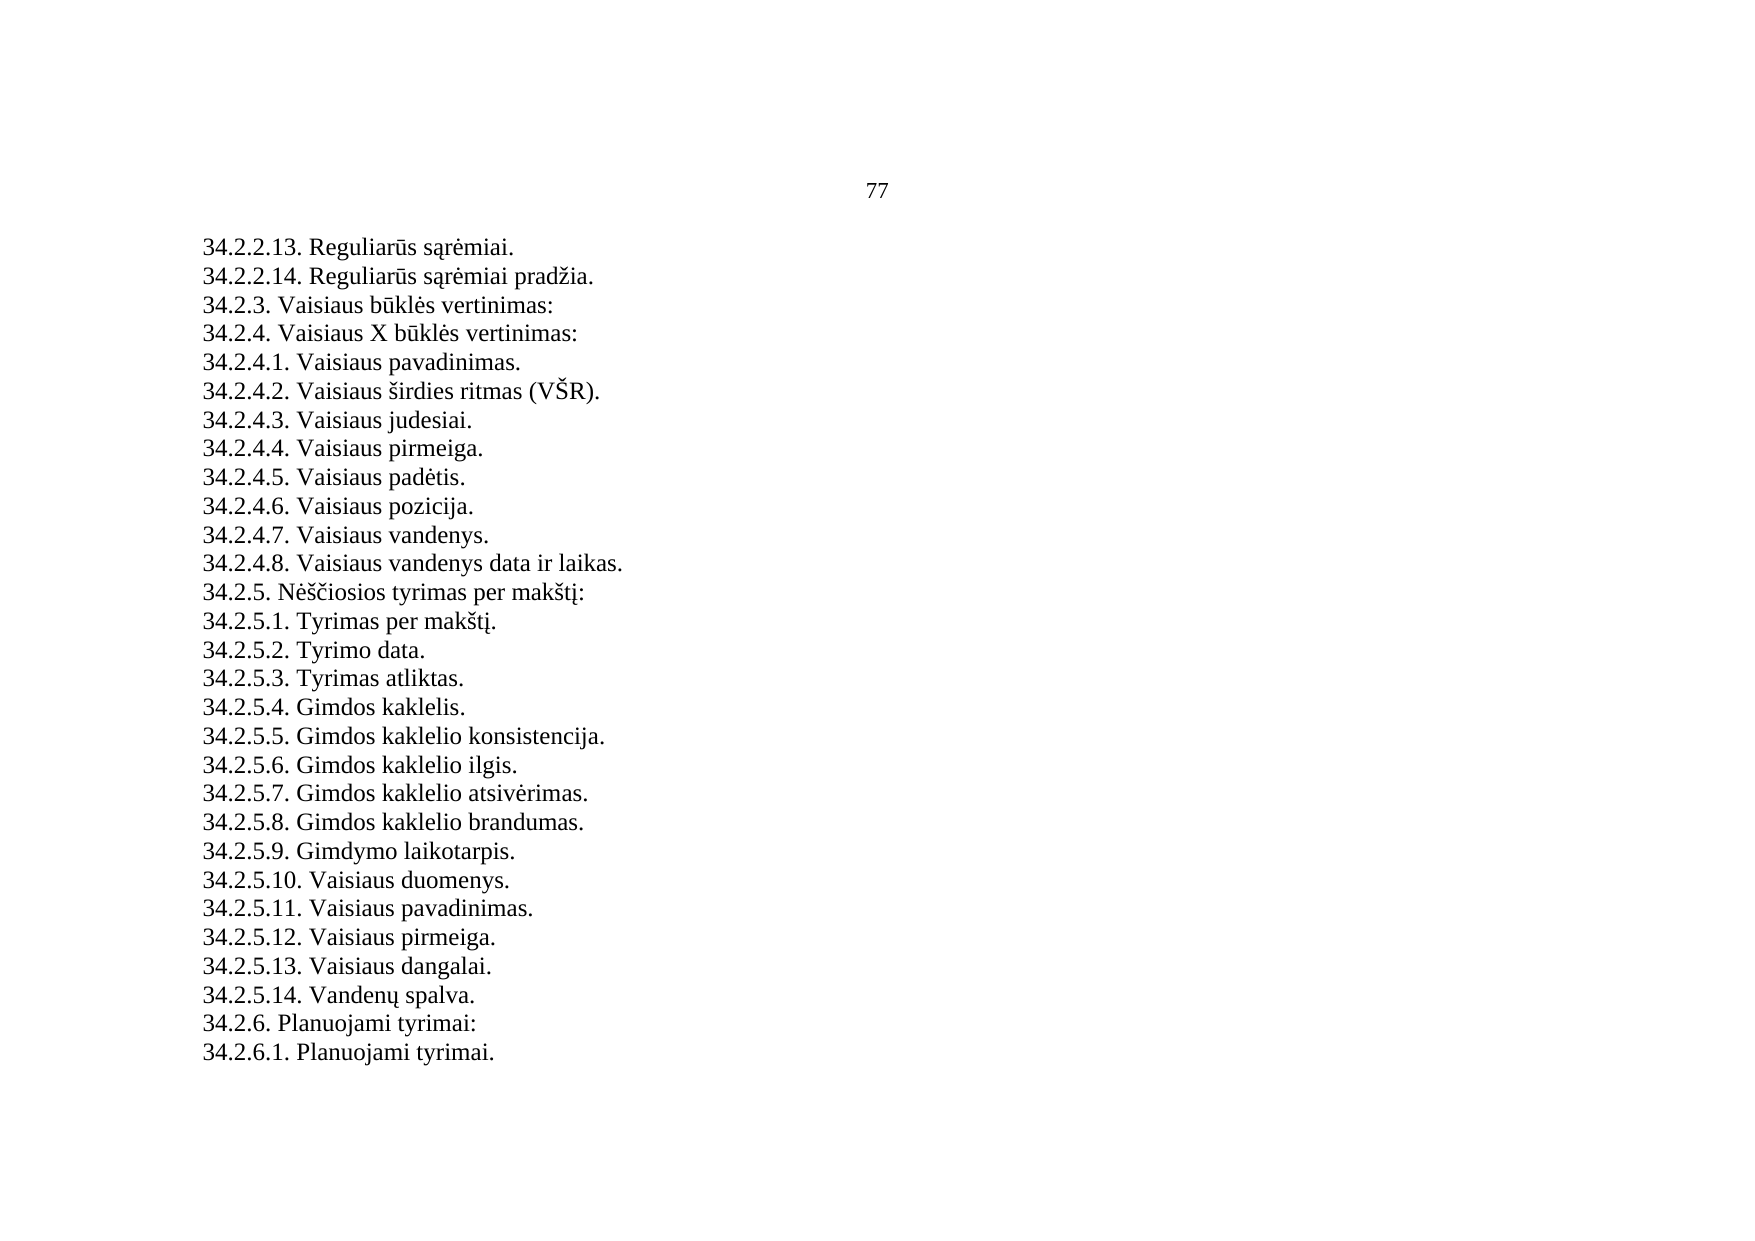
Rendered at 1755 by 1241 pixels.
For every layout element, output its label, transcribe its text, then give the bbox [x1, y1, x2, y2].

text 34.2.5.8. Gimdos kaklelio brandumas. [118, 807, 1636, 836]
text 34.2.5. Nėščiosios tyrimas per makštį: [118, 577, 1636, 606]
text 34.2.4.4. Vaisiaus pirmeiga. [118, 433, 1636, 462]
text 34.2.5.7. Gimdos kaklelio atsivėrimas. [118, 778, 1636, 807]
text 34.2.5.11. Vaisiaus pavadinimas. [118, 893, 1636, 922]
text 34.2.5.4. Gimdos kaklelis. [118, 692, 1636, 721]
text 34.2.6.1. Planuojami tyrimai. [118, 1037, 1636, 1066]
text 34.2.6. Planuojami tyrimai: [118, 1008, 1636, 1037]
text 34.2.4.2. Vaisiaus širdies ritmas (VŠR). [118, 376, 1636, 405]
text 34.2.4.8. Vaisiaus vandenys data ir laikas. [118, 548, 1636, 577]
text 34.2.5.9. Gimdymo laikotarpis. [118, 836, 1636, 865]
text 34.2.5.6. Gimdos kaklelio ilgis. [118, 750, 1636, 778]
text 34.2.4.7. Vaisiaus vandenys. [118, 520, 1636, 548]
text 34.2.2.14. Reguliarūs sąrėmiai pradžia. [118, 261, 1636, 290]
text 34.2.5.3. Tyrimas atliktas. [118, 663, 1636, 692]
text 34.2.3. Vaisiaus būklės vertinimas: [118, 290, 1636, 318]
text 34.2.5.2. Tyrimo data. [118, 635, 1636, 663]
text 34.2.2.13. Reguliarūs sąrėmiai. [118, 232, 1636, 261]
text 34.2.5.1. Tyrimas per makštį. [118, 606, 1636, 635]
text 34.2.4.5. Vaisiaus padėtis. [118, 462, 1636, 491]
text 34.2.4. Vaisiaus X būklės vertinimas: [118, 318, 1636, 347]
text 34.2.5.12. Vaisiaus pirmeiga. [118, 922, 1636, 951]
text 34.2.4.3. Vaisiaus judesiai. [118, 405, 1636, 433]
text 34.2.5.10. Vaisiaus duomenys. [118, 865, 1636, 893]
text 34.2.5.14. Vandenų spalva. [118, 980, 1636, 1008]
text 34.2.5.5. Gimdos kaklelio konsistencija. [118, 721, 1636, 750]
text 34.2.5.13. Vaisiaus dangalai. [118, 951, 1636, 980]
text 34.2.4.1. Vaisiaus pavadinimas. [118, 347, 1636, 376]
text 34.2.4.6. Vaisiaus pozicija. [118, 491, 1636, 520]
